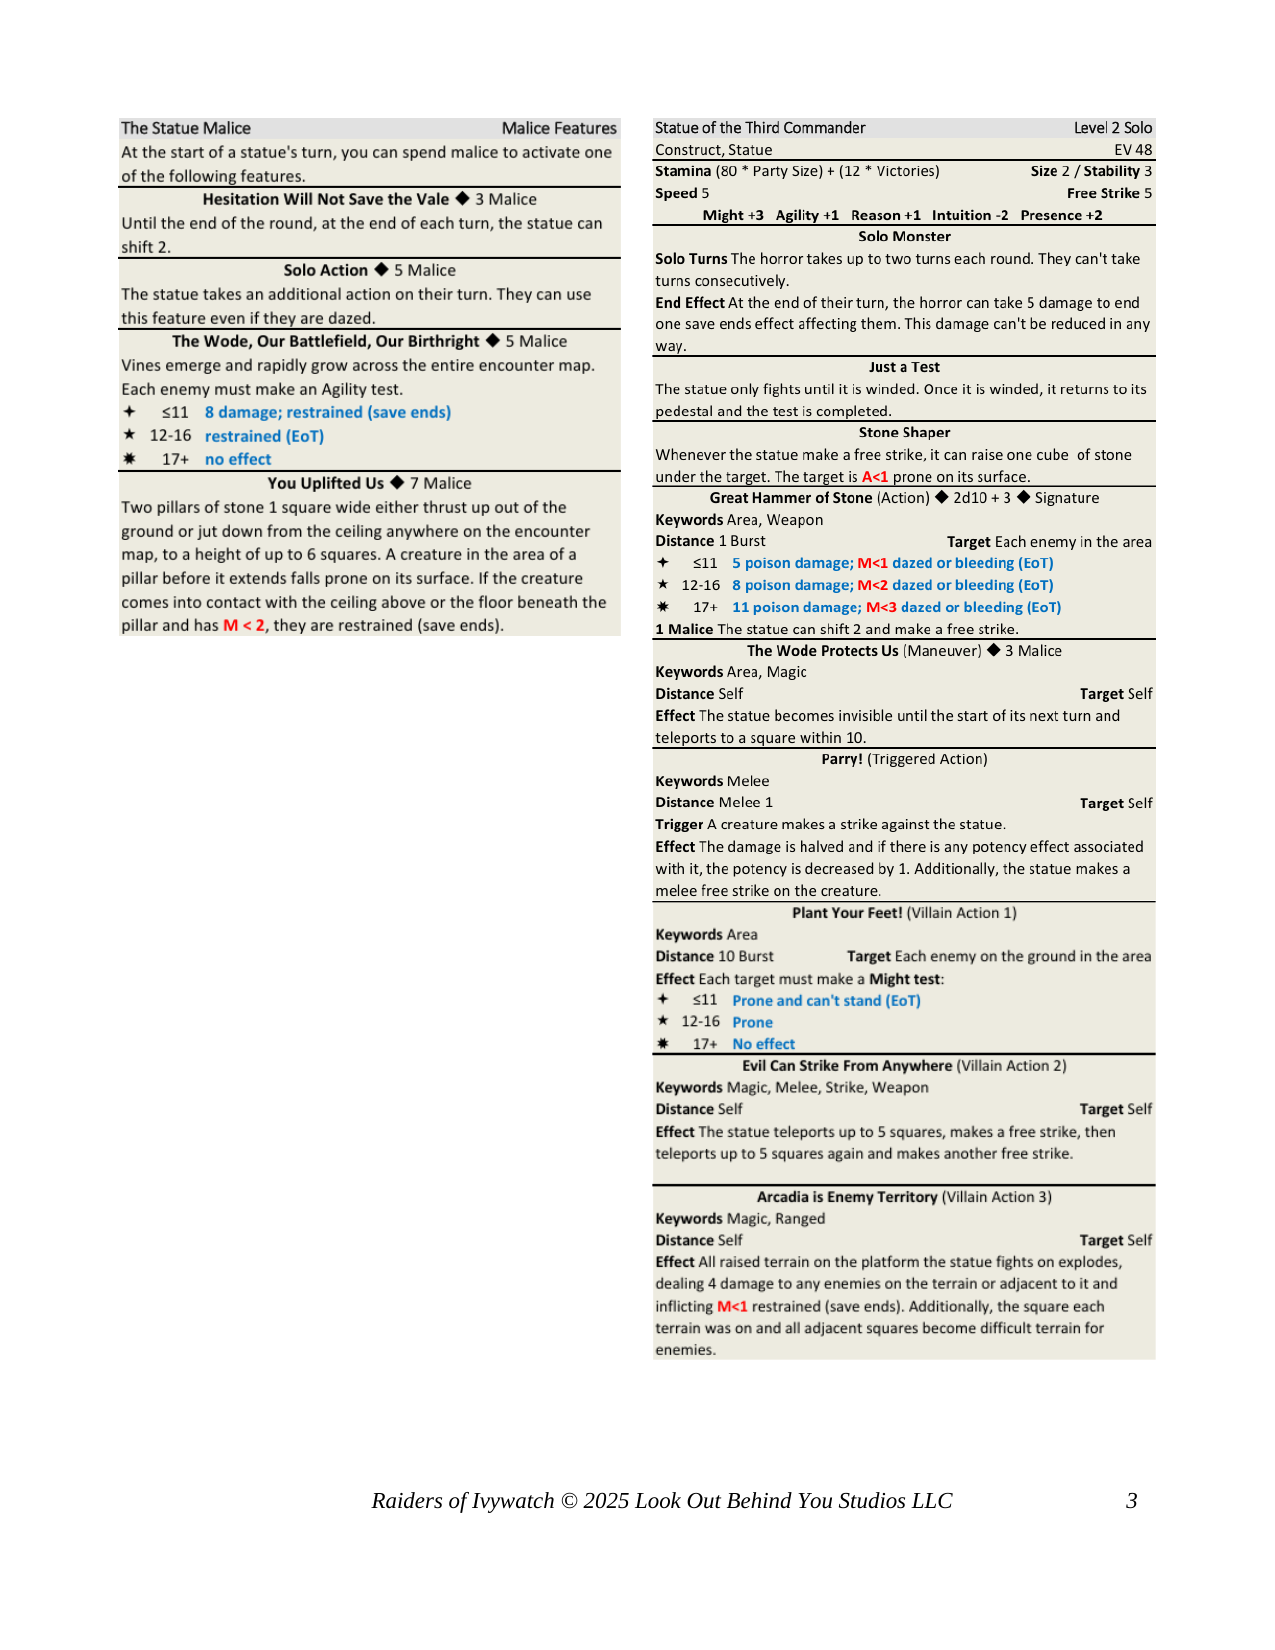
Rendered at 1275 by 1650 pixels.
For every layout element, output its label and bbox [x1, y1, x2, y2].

picture [118, 118, 623, 636]
picture [652, 118, 1157, 1361]
